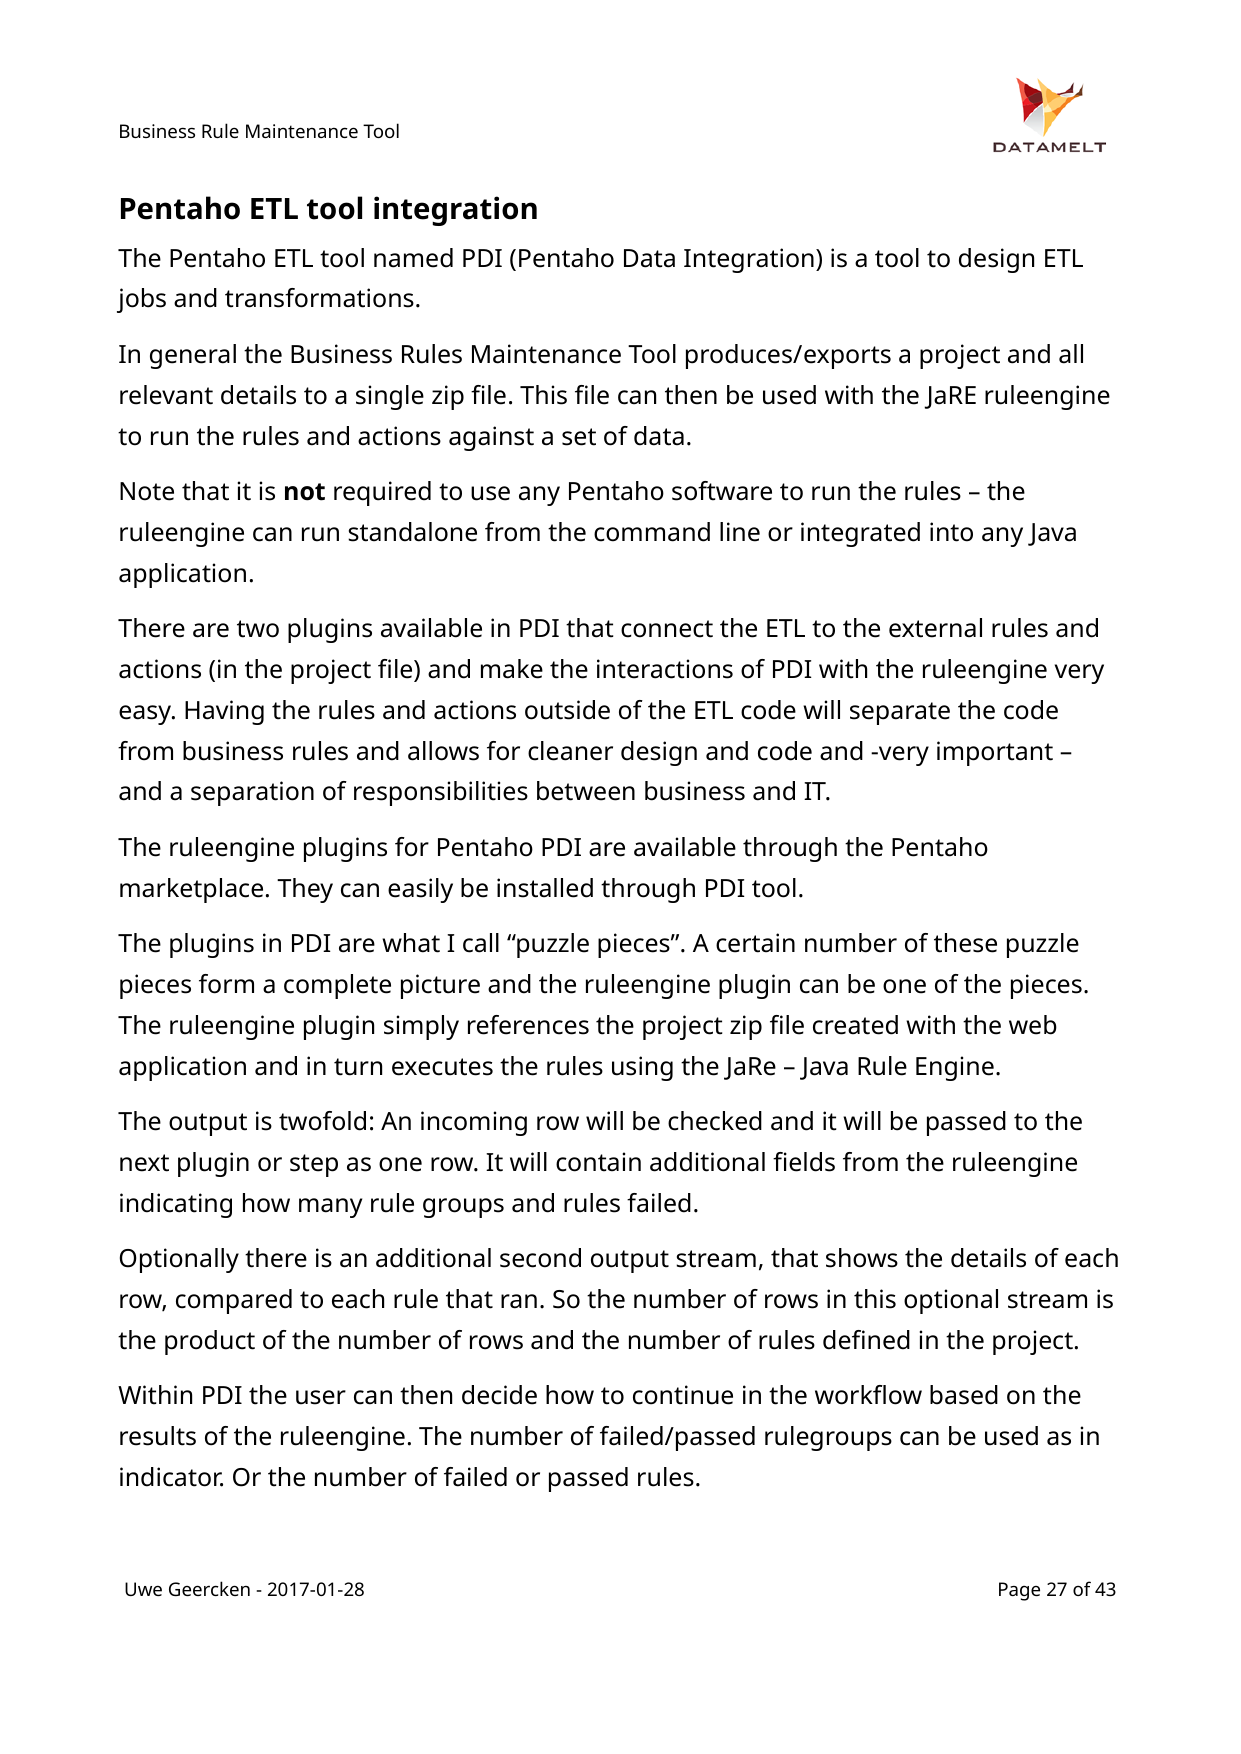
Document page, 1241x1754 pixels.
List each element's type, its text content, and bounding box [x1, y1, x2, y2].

text Optionally there is an additional second output stream, that shows the details of each row, compared to each rule that ran. So the number of rows in this optional stream is the product of the number of rows and the number of rules defined in the project. [118, 1241, 1122, 1356]
text There are two plugins available in PDI that connect the ETL to the external rules and actions (in the project file) and make the interactions of PDI with the ruleengine very easy. Having the rules and actions outside of the ETL code will separate the code from business rules and allows for cleaner design and code and -very important – and a separation of responsibilities between business and IT. [118, 611, 1122, 808]
text The output is twofold: An incoming row will be checked and it will be passed to the next plugin or step as one row. It will contain additional fields from the ruleengine indicating how many rule groups and rules failed. [118, 1104, 1122, 1219]
text Within PDI the user can then decide how to continue in the workflow based on the results of the ruleengine. The number of failed/passed rulegroups can be used as in indicator. Or the number of failed or passed rules. [118, 1378, 1122, 1493]
text In general the Business Rules Maintenance Tool produces/exports a project and all relevant details to a single zip file. This file can then be used with the JaRE ruleengine to run the rules and actions against a set of data. [118, 337, 1122, 452]
text The ruleengine plugins for Pentaho PDI are available through the Pentaho marketplace. They can easily be installed through PDI tool. [118, 829, 1122, 904]
subtitle Pentaho ETL tool integration [118, 188, 1122, 228]
picture [992, 69, 1107, 160]
text The Pentaho ETL tool named PDI (Pentaho Data Integration) is a tool to design ETL jobs and transformations. [118, 240, 1122, 315]
text The plugins in PDI are what I call “puzzle pieces”. A certain number of these puzzle pieces form a complete picture and the ruleengine plugin can be one of the pieces. The ruleengine plugin simply references the project zip file created with the web application and in turn executes the rules using the JaRe – Java Rule Engine. [118, 926, 1122, 1082]
text Note that it is not required to use any Pentaho software to run the rules – the ruleengine can run standalone from the command line or integrated into any Java application. [118, 474, 1122, 589]
